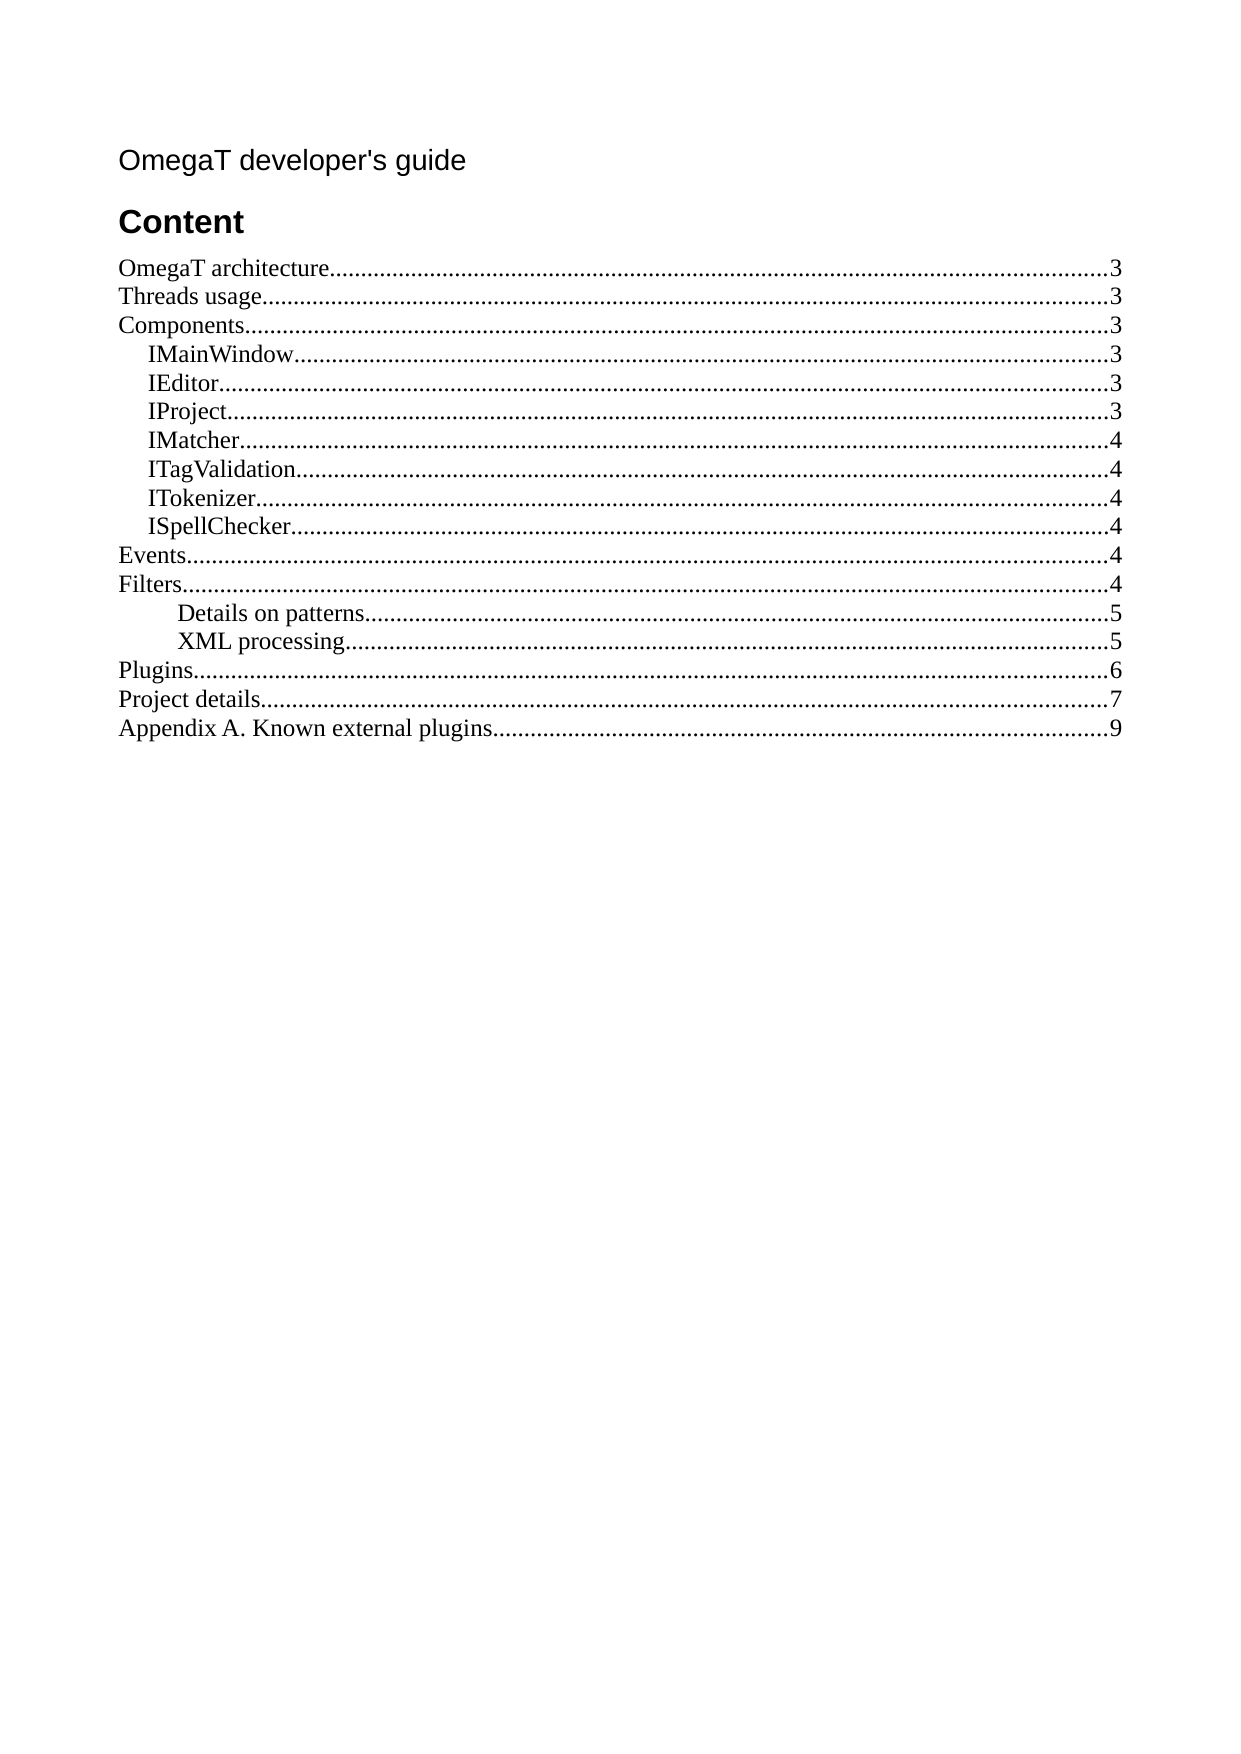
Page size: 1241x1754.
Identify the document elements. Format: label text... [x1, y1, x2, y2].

text ITagValidation 4 [148, 454, 1122, 483]
text IMainWindow 3 [148, 339, 1122, 368]
text OmegaT architecture 3 [118, 253, 1122, 281]
subtitle Content [118, 202, 1122, 240]
text ISpellChecker 4 [148, 511, 1122, 540]
text Plugins 6 [118, 655, 1122, 684]
text IMatcher 4 [148, 425, 1122, 454]
text Appendix A. Known external plugins 9 [118, 713, 1122, 741]
text Components 3 [118, 310, 1122, 339]
text Details on patterns 5 [177, 598, 1122, 626]
text ITokenizer 4 [148, 483, 1122, 511]
text IEditor 3 [148, 368, 1122, 396]
text Threads usage 3 [118, 281, 1122, 310]
title OmegaT developer's guide [118, 143, 1122, 177]
text XML processing 5 [177, 626, 1122, 655]
text IProject 3 [148, 396, 1122, 425]
text Project details 7 [118, 684, 1122, 713]
text Filters 4 [118, 569, 1122, 598]
text Events 4 [118, 540, 1122, 569]
